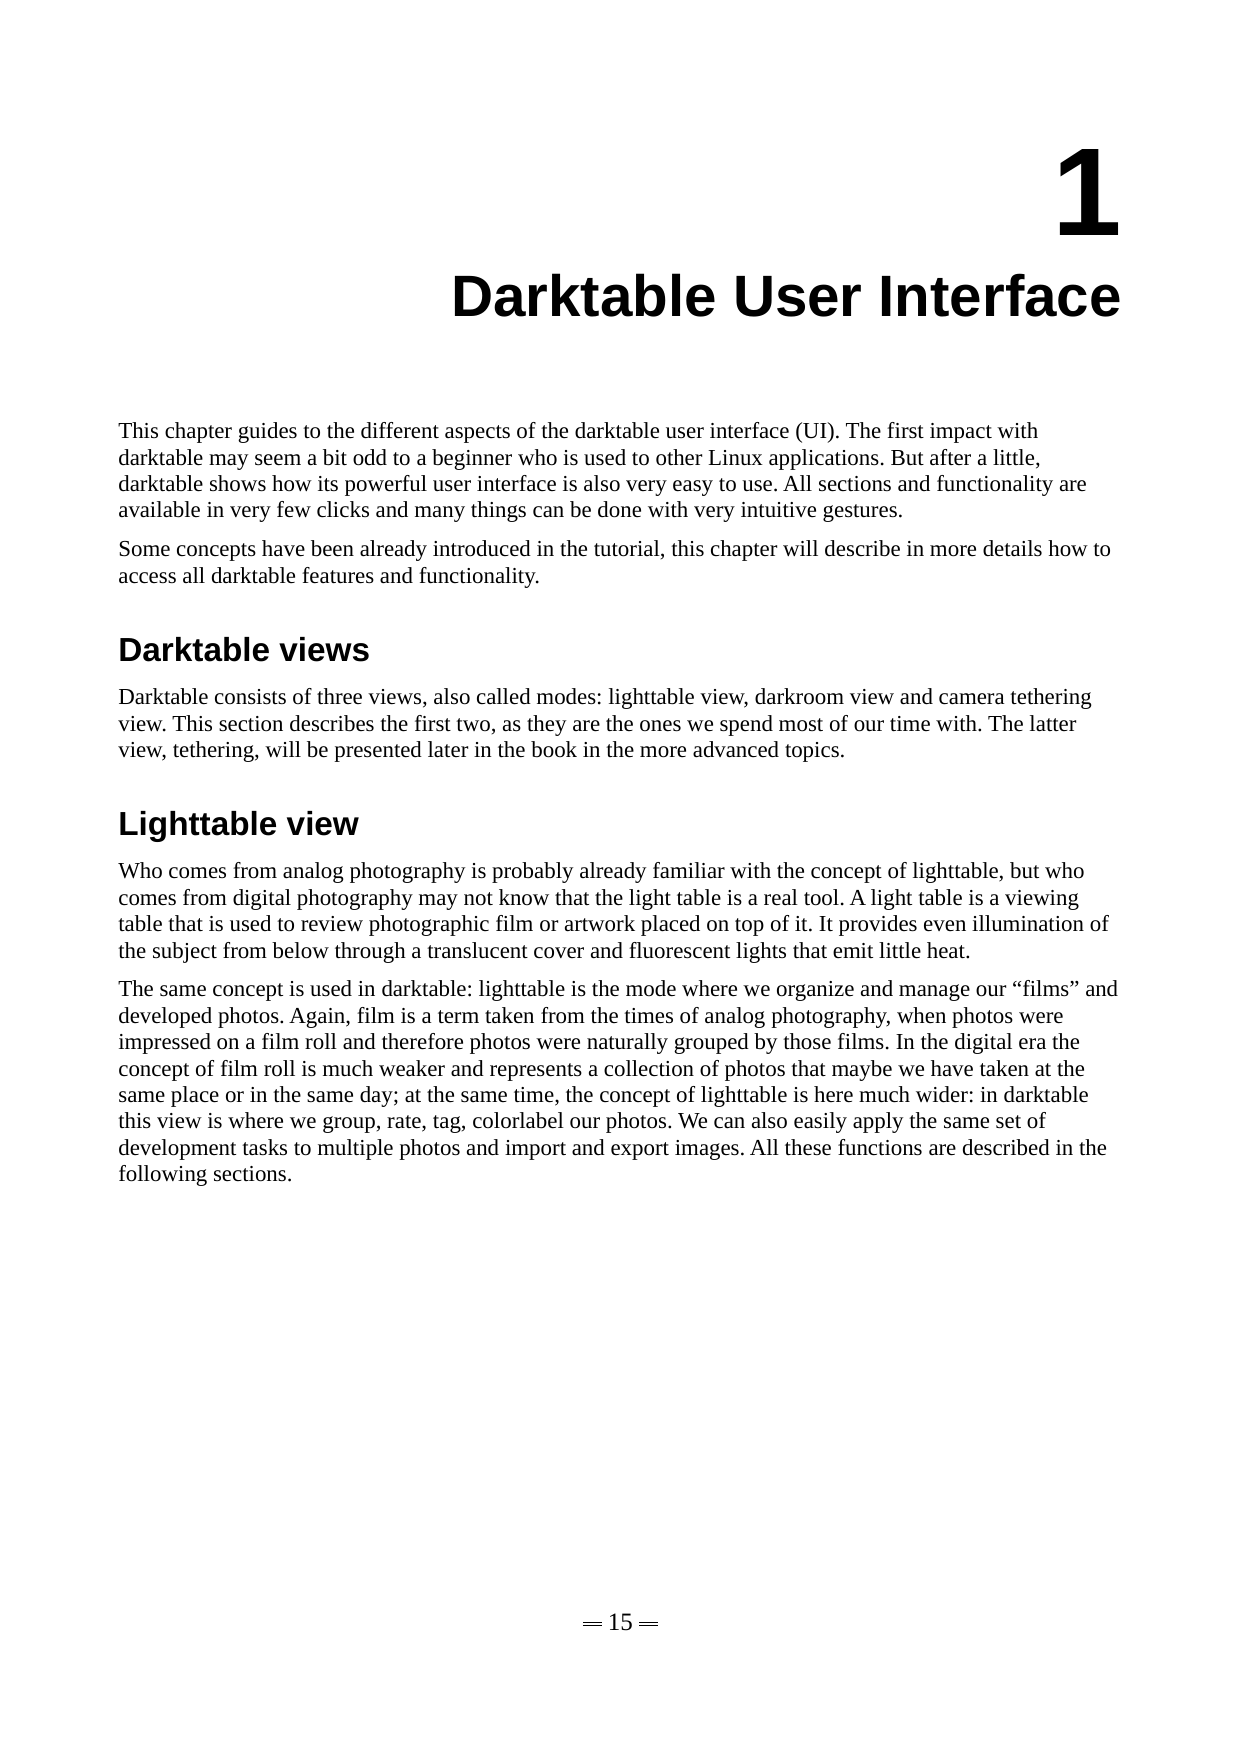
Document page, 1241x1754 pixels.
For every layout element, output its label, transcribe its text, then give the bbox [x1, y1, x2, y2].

text 1 [118, 118, 1122, 262]
text Some concepts have been already introduced in the tutorial, this chapter will describe in more details how to access all darktable features and functionality. [118, 535, 1122, 588]
text Darktable consists of three views, also called modes: lighttable view, darkroom view and camera tethering view. This section describes the first two, as they are the ones we spend most of our time with. The latter view, tethering, will be presented later in the book in the more advanced topics. [118, 683, 1122, 762]
title Darktable User Interface [118, 262, 1122, 329]
subtitle Lighttable view [118, 804, 1122, 843]
text This chapter guides to the different aspects of the darktable user interface (UI). The first impact with darktable may seem a bit odd to a beginner who is used to other Linux applications. But after a little, darktable shows how its powerful user interface is also very easy to use. All sections and functionality are available in very few clicks and many things can be done with very intuitive gestures. [118, 417, 1122, 523]
text Who comes from analog photography is probably already familiar with the concept of lighttable, but who comes from digital photography may not know that the light table is a real tool. A light table is a viewing table that is used to review photographic film or artwork placed on top of it. It provides even illumination of the subject from below through a translucent cover and fluorescent lights that emit little heat. [118, 858, 1122, 963]
subtitle Darktable views [118, 630, 1122, 668]
text The same concept is used in darktable: lighttable is the mode where we organize and manage our “films” and developed photos. Again, film is a term taken from the times of analog photography, when photos were impressed on a film roll and therefore photos were naturally grouped by those films. In the digital era the concept of film roll is much weaker and represents a collection of photos that maybe we have taken at the same place or in the same day; at the same time, the concept of lighttable is here much wider: in darktable this view is where we group, rate, tag, colorlabel our photos. We can also easily apply the same set of development tasks to multiple photos and import and export images. All these functions are described in the following sections. [118, 976, 1122, 1186]
